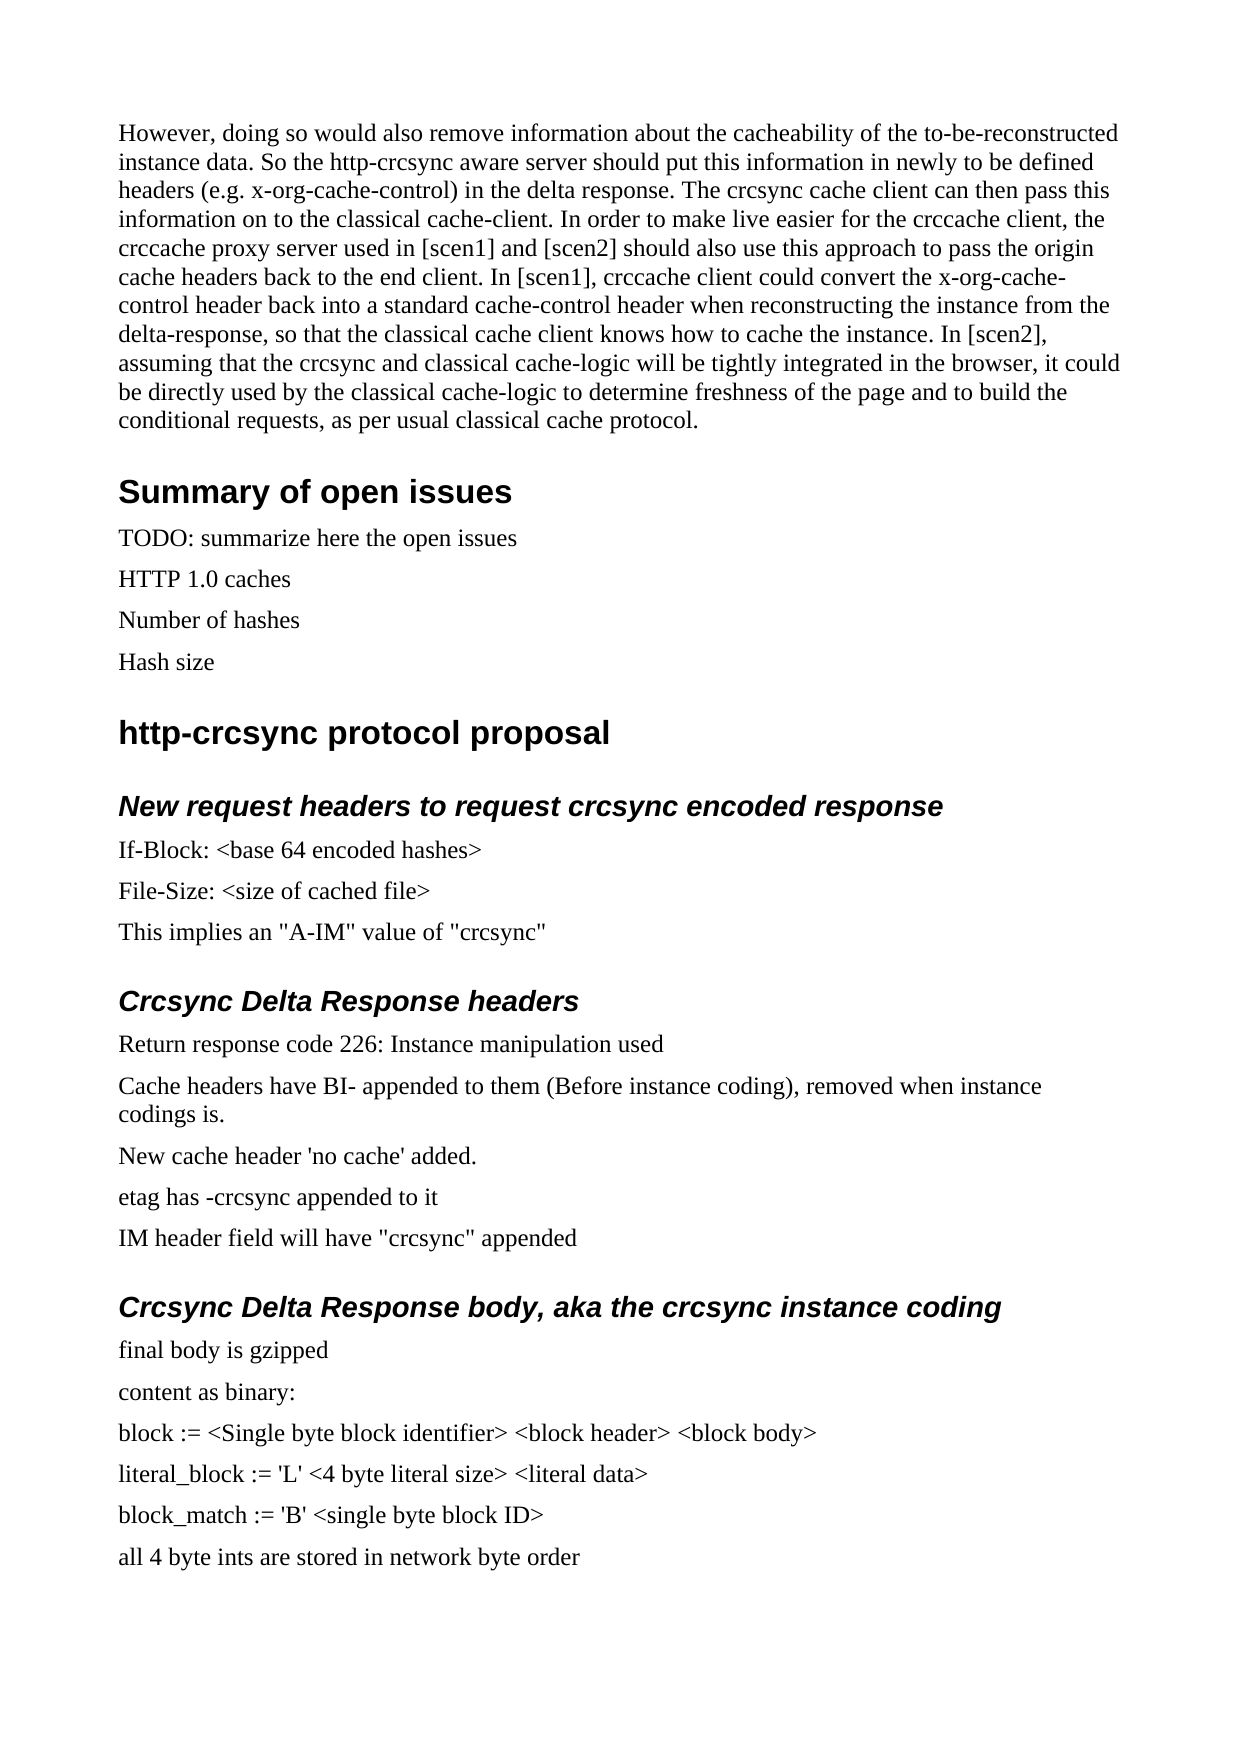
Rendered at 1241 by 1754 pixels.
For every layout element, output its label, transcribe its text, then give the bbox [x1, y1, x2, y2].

text literal_block := 'L' <4 byte literal size> <literal data> [118, 1459, 1122, 1488]
subtitle Summary of open issues [118, 472, 1122, 510]
text IM header field will have "crcsync" appended [118, 1223, 1122, 1252]
text Cache headers have BI- appended to them (Before instance coding), removed when instance codings is. [118, 1071, 1122, 1128]
text Hash size [118, 647, 1122, 675]
text File-Size: <size of cached file> [118, 876, 1122, 905]
text TODO: summarize here the open issues [118, 523, 1122, 552]
text all 4 byte ints are stored in network byte order [118, 1542, 1122, 1571]
subtitle Crcsync Delta Response body, aka the crcsync instance coding [118, 1289, 1122, 1323]
text etag has -crcsync appended to it [118, 1182, 1122, 1211]
text New cache header 'no cache' added. [118, 1141, 1122, 1169]
text This implies an "A-IM" value of "crcsync" [118, 917, 1122, 946]
subtitle http-crcsync protocol proposal [118, 713, 1122, 751]
subtitle New request headers to request crcsync encoded response [118, 789, 1122, 822]
text final body is gzipped [118, 1336, 1122, 1364]
text If-Block: <base 64 encoded hashes> [118, 835, 1122, 863]
text However, doing so would also remove information about the cacheability of the to-be-reconstructed instance data. So the http-crcsync aware server should put this information in newly to be defined headers (e.g. x-org-cache-control) in the delta response. The crcsync cache client can then pass this information on to the classical cache-client. In order to make live easier for the crccache client, the crccache proxy server used in [scen1] and [scen2] should also use this approach to pass the origin cache headers back to the end client. In [scen1], crccache client could convert the x-org-cache-control header back into a standard cache-control header when reconstructing the instance from the delta-response, so that the classical cache client knows how to cache the instance. In [scen2], assuming that the crcsync and classical cache-logic will be tightly integrated in the browser, it could be directly used by the classical cache-logic to determine freshness of the page and to build the conditional requests, as per usual classical cache protocol. [118, 118, 1122, 434]
text Number of hashes [118, 605, 1122, 634]
text HTTP 1.0 caches [118, 564, 1122, 593]
text Return response code 226: Instance manipulation used [118, 1029, 1122, 1058]
text content as binary: [118, 1377, 1122, 1406]
text block_match := 'B' <single byte block ID> [118, 1501, 1122, 1529]
text block := <Single byte block identifier> <block header> <block body> [118, 1418, 1122, 1447]
subtitle Crcsync Delta Response headers [118, 983, 1122, 1017]
